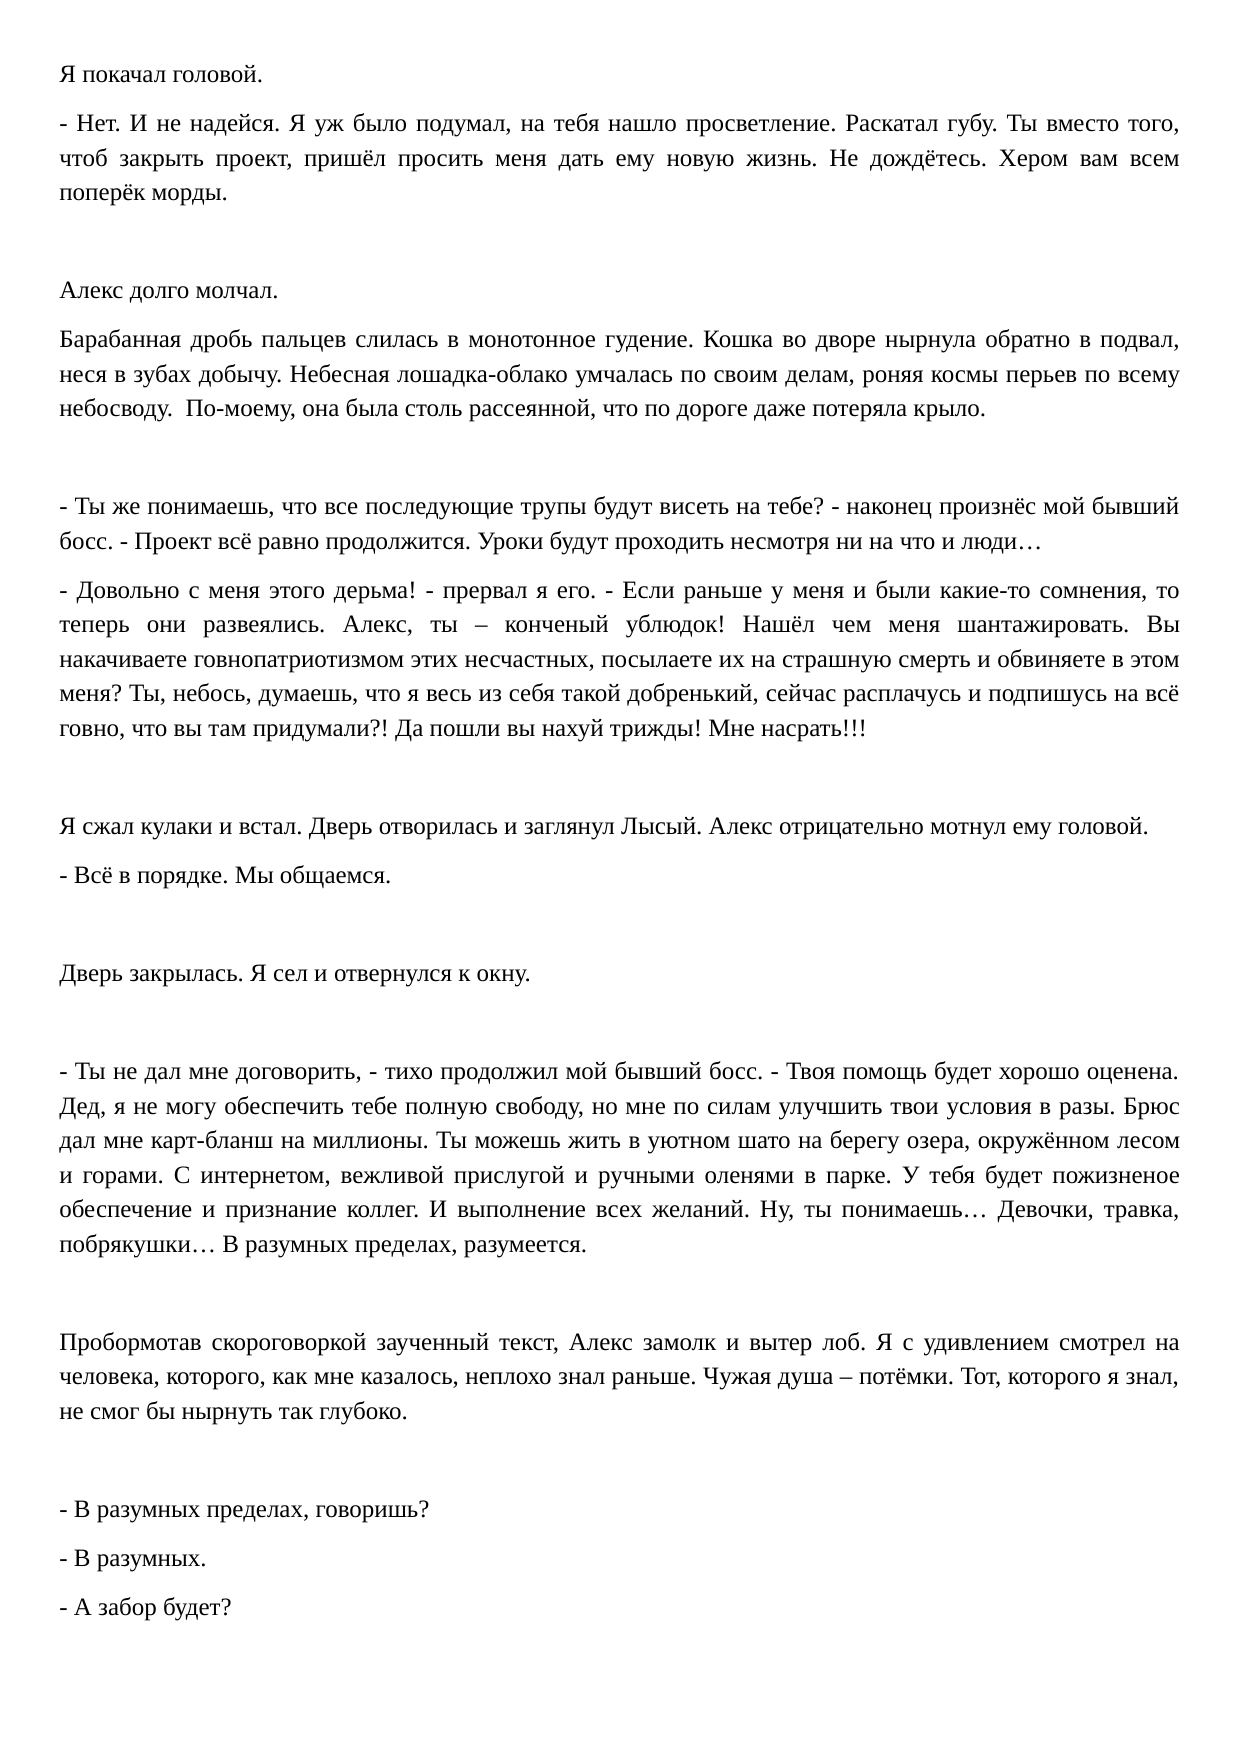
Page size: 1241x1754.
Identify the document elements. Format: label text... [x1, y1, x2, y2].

text - В разумных. [59, 1543, 1181, 1572]
text - А забор будет? [59, 1592, 1181, 1621]
text - Ты же понимаешь, что все последующие трупы будут висеть на тебе? - наконец произнёс мой бывший босс. - Проект всё равно продолжится. Уроки будут проходить несмотря ни на что и люди… [59, 491, 1181, 554]
text Дверь закрылась. Я сел и отвернулся к окну. [59, 958, 1181, 987]
text - Нет. И не надейся. Я уж было подумал, на тебя нашло просветление. Раскатал губу. Ты вместо того, чтоб закрыть проект, пришёл просить меня дать ему новую жизнь. Не дождётесь. Хером вам всем поперёк морды. [59, 108, 1181, 206]
text Пробормотав скороговоркой заученный текст, Алекс замолк и вытер лоб. Я с удивлением смотрел на человека, которого, как мне казалось, неплохо знал раньше. Чужая душа – потёмки. Тот, которого я знал, не смог бы нырнуть так глубоко. [59, 1327, 1181, 1424]
text - Ты не дал мне договорить, - тихо продолжил мой бывший босс. - Твоя помощь будет хорошо оценена. Дед, я не могу обеспечить тебе полную свободу, но мне по силам улучшить твои условия в разы. Брюс дал мне карт-бланш на миллионы. Ты можешь жить в уютном шато на берегу озера, окружённом лесом и горами. С интернетом, вежливой прислугой и ручными оленями в парке. У тебя будет пожизненое обеспечение и признание коллег. И выполнение всех желаний. Ну, ты понимаешь… Девочки, травка, побрякушки… В разумных пределах, разумеется. [59, 1056, 1181, 1257]
text - Довольно с меня этого дерьма! - прервал я его. - Если раньше у меня и были какие-то сомнения, то теперь они развеялись. Алекс, ты – конченый ублюдок! Нашёл чем меня шантажировать. Вы накачиваете говнопатриотизмом этих несчастных, посылаете их на страшную смерть и обвиняете в этом меня? Ты, небось, думаешь, что я весь из себя такой добренький, сейчас расплачусь и подпишусь на всё говно, что вы там придумали?! Да пошли вы нахуй трижды! Мне насрать!!! [59, 575, 1181, 742]
text Я покачал головой. [59, 59, 1181, 88]
text Барабанная дробь пальцев слилась в монотонное гудение. Кошка во дворе нырнула обратно в подвал, неся в зубах добычу. Небесная лошадка-облако умчалась по своим делам, роняя космы перьев по всему небосводу. По-моему, она была столь рассеянной, что по дороге даже потеряла крыло. [59, 324, 1181, 422]
text Я сжал кулаки и встал. Дверь отворилась и заглянул Лысый. Алекс отрицательно мотнул ему головой. [59, 811, 1181, 840]
text Алекс долго молчал. [59, 275, 1181, 304]
text - В разумных пределах, говоришь? [59, 1494, 1181, 1523]
text - Всё в порядке. Мы общаемся. [59, 860, 1181, 889]
